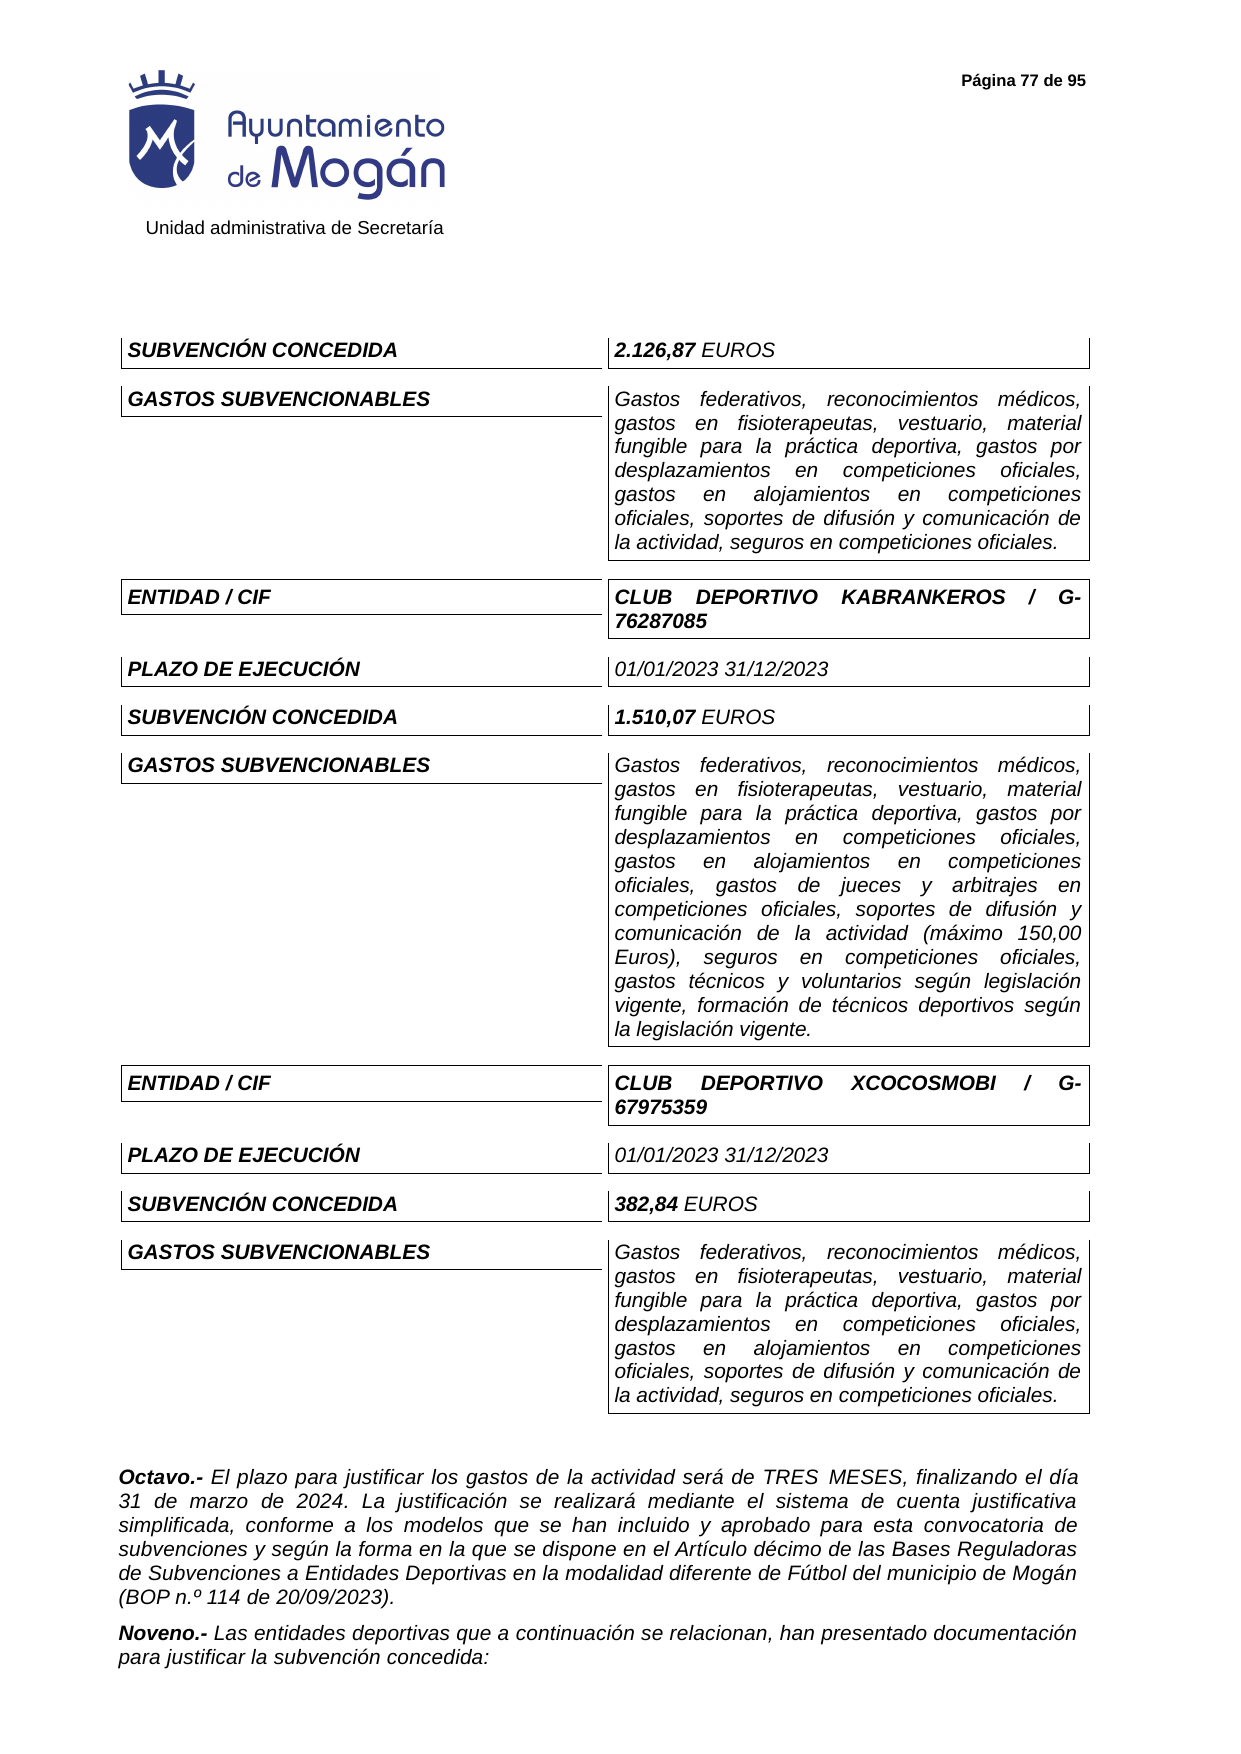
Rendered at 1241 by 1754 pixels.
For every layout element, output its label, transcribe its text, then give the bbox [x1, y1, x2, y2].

table_cell Gastos federativos, reconocimientos médicos, gastos en fisioterapeutas, vestuario, material fungible para la práctica deportiva, gastos por desplazamientos en competiciones oficiales, gastos en alojamientos en competiciones oficiales, gastos de jueces y arbitrajes en competiciones oficiales, soportes de difusión y comunicación de la actividad (máximo 150,00 Euros), seguros en competiciones oficiales, gastos técnicos y voluntarios según legislación vigente, formación de técnicos deportivos según la legislación vigente. [605, 750, 1092, 1062]
text Noveno.- Las entidades deportivas que a continuación se relacionan, han presentado documentación para justificar la subvención concedida: [118, 1621, 1081, 1669]
table_cell SUBVENCIÓN CONCEDIDA [118, 335, 605, 383]
picture [128, 70, 445, 206]
table_header CLUB DEPORTIVO KABRANKEROS / G-76287085 [605, 576, 1092, 654]
table_cell 382,84 EUROS [605, 1189, 1092, 1237]
table_cell PLAZO DE EJECUCIÓN [118, 1140, 605, 1188]
table_header ENTIDAD / CIF [118, 576, 605, 654]
table_header CLUB DEPORTIVO XCOCOSMOBI / G-67975359 [605, 1062, 1092, 1140]
table_cell Gastos federativos, reconocimientos médicos, gastos en fisioterapeutas, vestuario, material fungible para la práctica deportiva, gastos por desplazamientos en competiciones oficiales, gastos en alojamientos en competiciones oficiales, soportes de difusión y comunicación de la actividad, seguros en competiciones oficiales. [605, 1237, 1092, 1429]
table_header ENTIDAD / CIF [118, 1062, 605, 1140]
table_cell PLAZO DE EJECUCIÓN [118, 654, 605, 702]
text Octavo.- El plazo para justificar los gastos de la actividad será de TRES MESES, finalizando el día 31 de marzo de 2024. La justificación se realizará mediante el sistema de cuenta justificativa simplificada, conforme a los modelos que se han incluido y aprobado para esta convocatoria de subvenciones y según la forma en la que se dispone en el Artículo décimo de las Bases Reguladoras de Subvenciones a Entidades Deportivas en la modalidad diferente de Fútbol del municipio de Mogán (BOP n.º 114 de 20/09/2023). [118, 1465, 1081, 1609]
table_cell 01/01/2023 31/12/2023 [605, 1140, 1092, 1188]
table_cell Gastos federativos, reconocimientos médicos, gastos en fisioterapeutas, vestuario, material fungible para la práctica deportiva, gastos por desplazamientos en competiciones oficiales, gastos en alojamientos en competiciones oficiales, soportes de difusión y comunicación de la actividad, seguros en competiciones oficiales. [605, 384, 1092, 576]
table_cell 2.126,87 EUROS [605, 335, 1092, 383]
table_cell 01/01/2023 31/12/2023 [605, 654, 1092, 702]
table_cell GASTOS SUBVENCIONABLES [118, 384, 605, 576]
table_cell GASTOS SUBVENCIONABLES [118, 750, 605, 1062]
table_cell GASTOS SUBVENCIONABLES [118, 1237, 605, 1429]
table_cell 1.510,07 EUROS [605, 702, 1092, 750]
table_cell SUBVENCIÓN CONCEDIDA [118, 1189, 605, 1237]
table_cell SUBVENCIÓN CONCEDIDA [118, 702, 605, 750]
